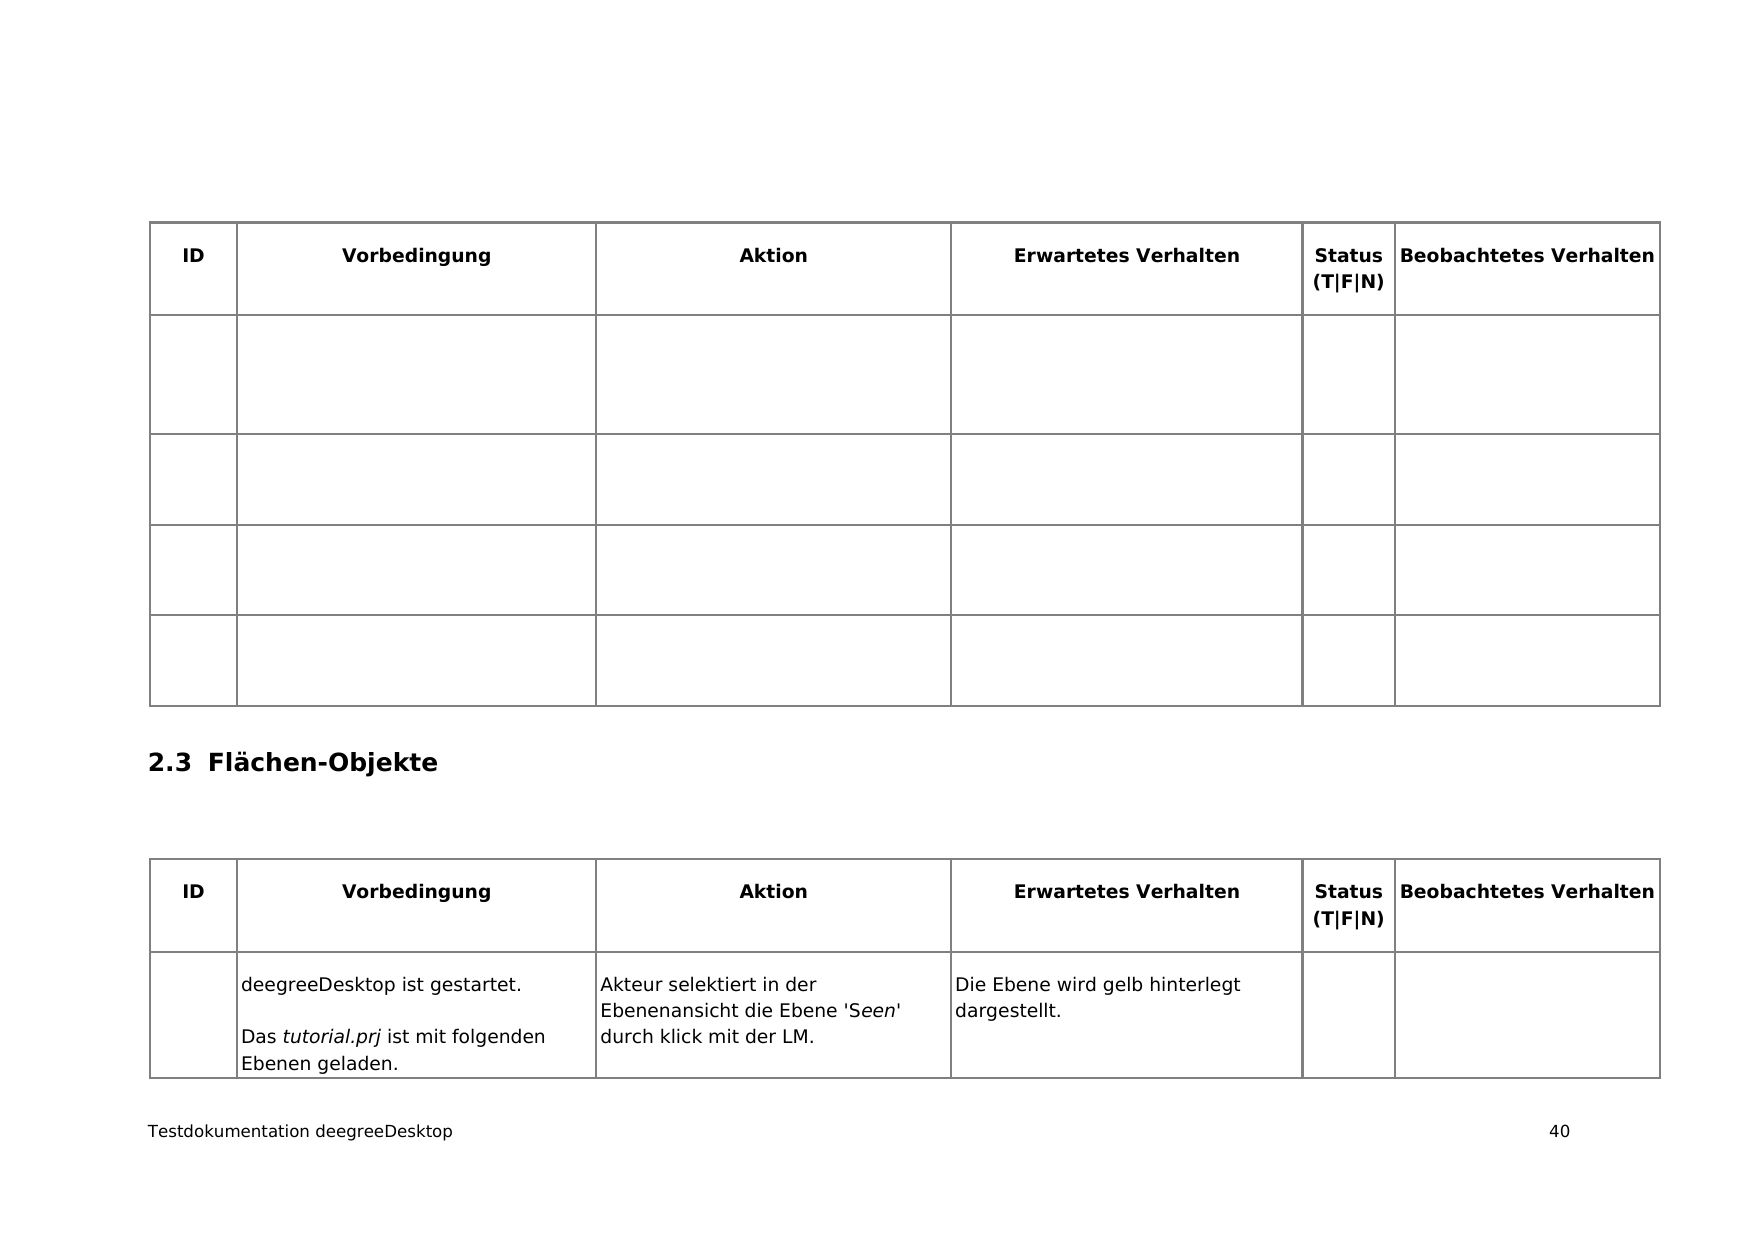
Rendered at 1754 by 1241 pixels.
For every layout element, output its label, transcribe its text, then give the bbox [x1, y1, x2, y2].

table_cell [151, 435, 236, 524]
table_cell deegreeDesktop ist gestartet. Das tutorial.prj ist mit folgenden Ebenen geladen. [238, 953, 595, 1077]
table_cell [1304, 616, 1394, 705]
table_header Aktion [597, 224, 950, 314]
table_cell [151, 616, 236, 705]
table_cell Die Ebene wird gelb hinterlegt dargestellt. [952, 953, 1301, 1077]
table_header Vorbedingung [238, 860, 595, 951]
table_cell [597, 435, 950, 524]
table_cell [597, 526, 950, 614]
table_header Beobachtetes Verhalten [1396, 224, 1659, 314]
table_cell Akteur selektiert in der Ebenenansicht die Ebene 'Seen' durch klick mit der LM. [597, 953, 950, 1077]
table_cell [238, 316, 595, 433]
table_header Aktion [597, 860, 950, 951]
table_header ID [151, 860, 236, 951]
table_cell [1304, 526, 1394, 614]
subtitle Flächen-Objekte [148, 748, 1606, 777]
table_cell [1396, 526, 1659, 614]
table_cell [1304, 316, 1394, 433]
table_cell [1304, 435, 1394, 524]
table_cell [952, 435, 1301, 524]
table_cell [952, 526, 1301, 614]
table_header Erwartetes Verhalten [952, 860, 1301, 951]
table_cell [1396, 435, 1659, 524]
table_header Status (T|F|N) [1304, 224, 1394, 314]
table_cell [952, 616, 1301, 705]
table_cell [151, 526, 236, 614]
table_header ID [151, 224, 236, 314]
table_cell [1396, 616, 1659, 705]
table_cell [151, 316, 236, 433]
table_cell [1396, 953, 1659, 1077]
table_header Vorbedingung [238, 224, 595, 314]
table_header Status (T|F|N) [1304, 860, 1394, 951]
table_cell [238, 435, 595, 524]
table_cell [597, 316, 950, 433]
table_cell [1396, 316, 1659, 433]
table_header Beobachtetes Verhalten [1396, 860, 1659, 951]
table_cell [238, 526, 595, 614]
table_header Erwartetes Verhalten [952, 224, 1301, 314]
table_cell [1304, 953, 1394, 1077]
table_cell [952, 316, 1301, 433]
table_cell [597, 616, 950, 705]
table_cell [151, 953, 236, 1077]
table_cell [238, 616, 595, 705]
